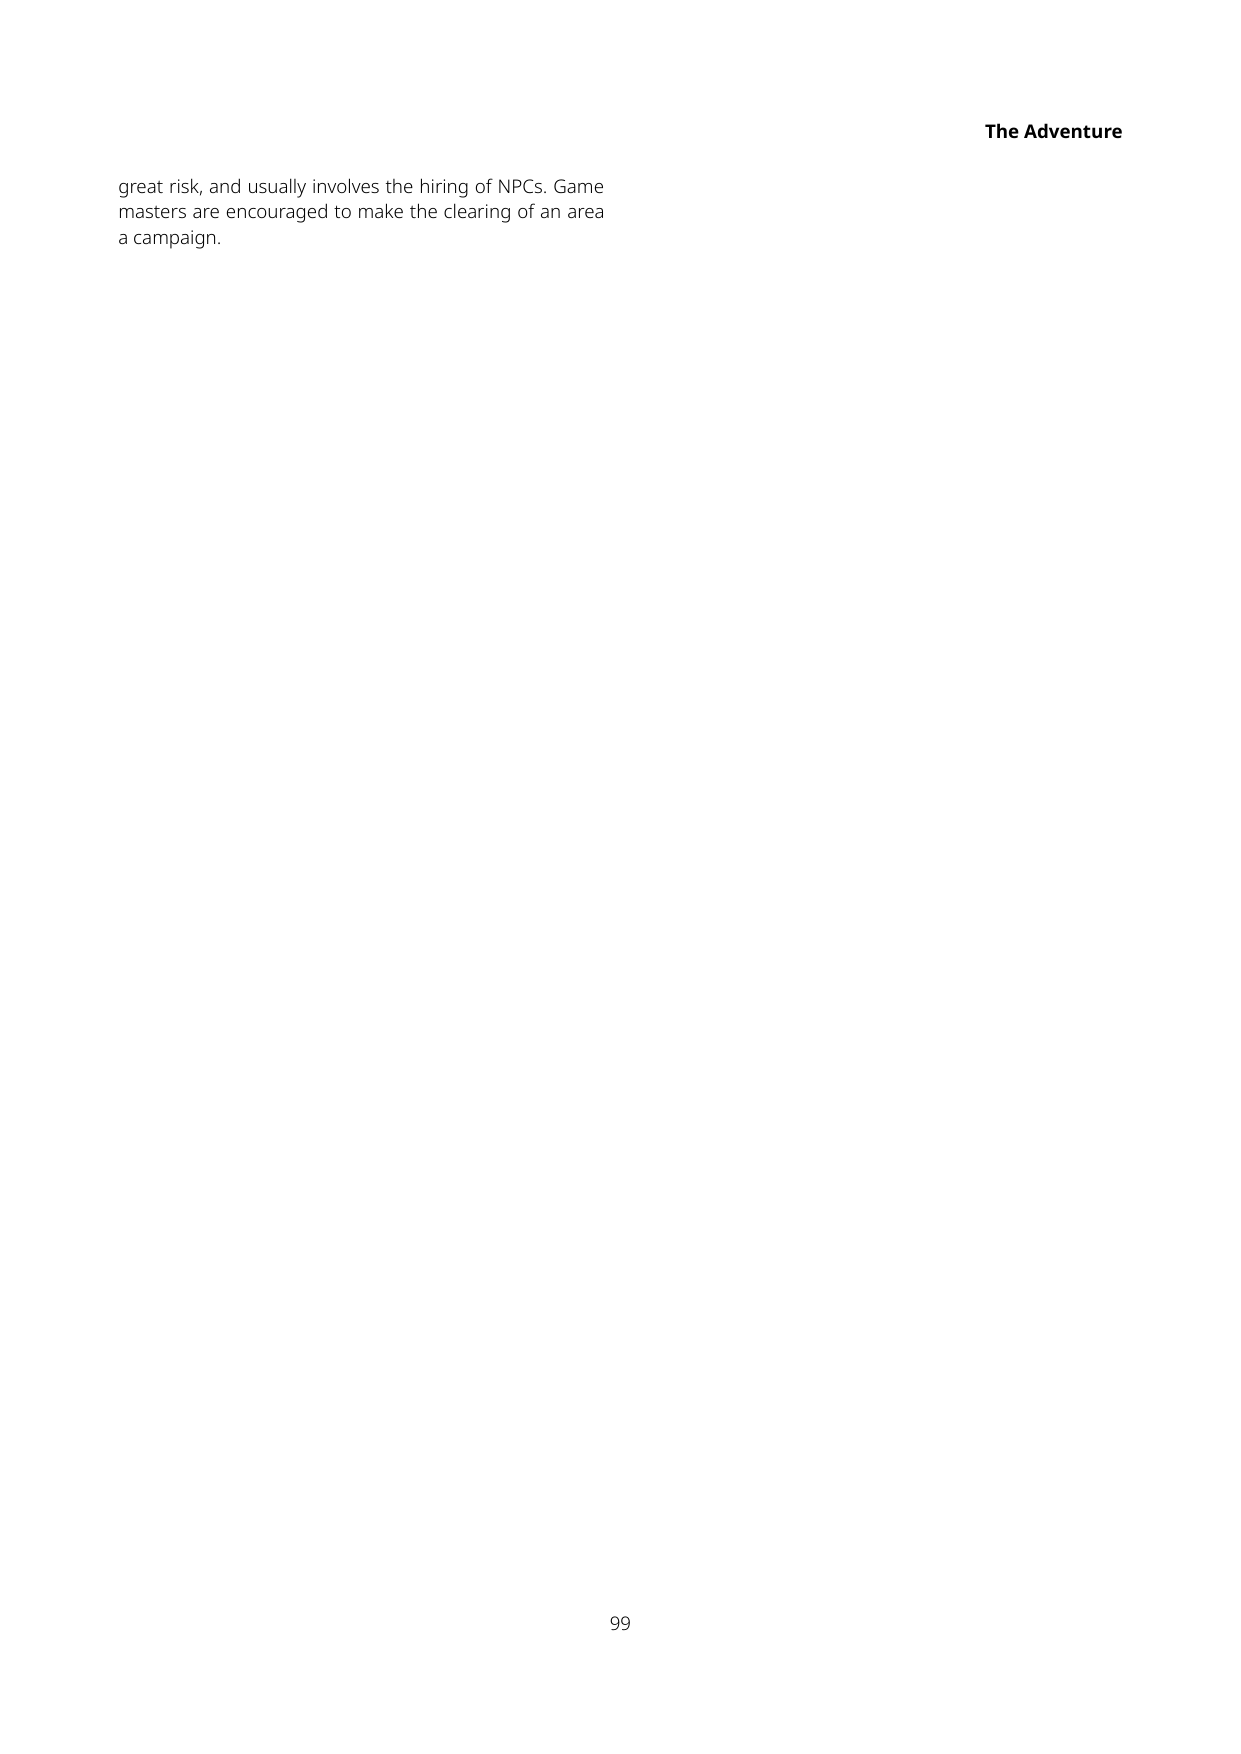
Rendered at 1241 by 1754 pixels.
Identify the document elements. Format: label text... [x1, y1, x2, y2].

text great risk, and usually involves the hiring of NPCs. Game masters are encouraged to make the clearing of an area a campaign. [118, 173, 605, 250]
